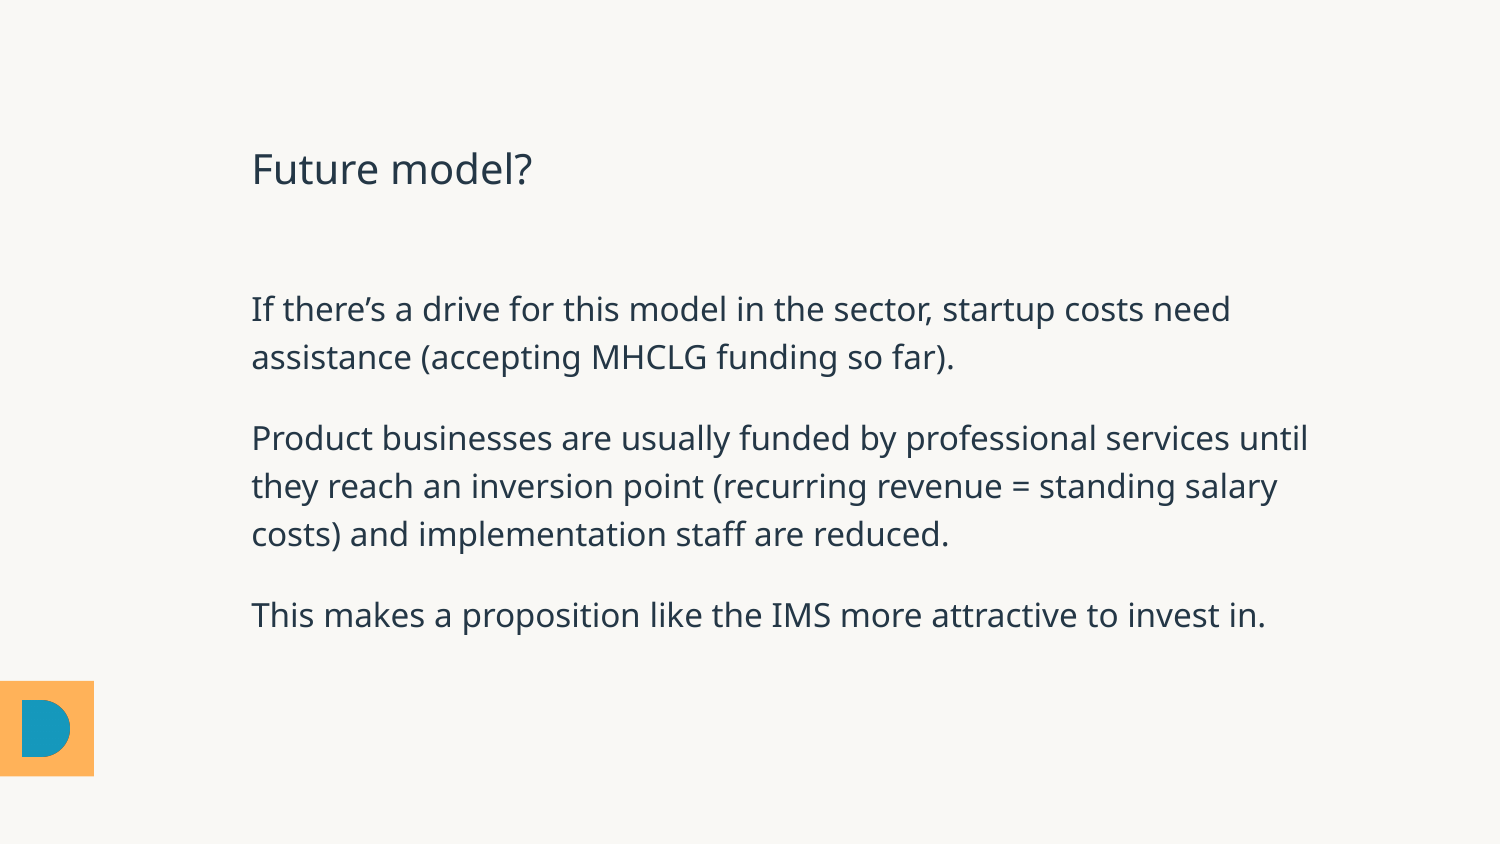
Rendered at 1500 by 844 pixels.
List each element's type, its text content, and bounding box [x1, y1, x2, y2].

list If there’s a drive for this model in the sector, startup costs need assistance (accepting MHCLG funding so far). Product businesses are usually funded by professional services until they reach an inversion point (recurring revenue = standing salary costs) and implementation staff are reduced. This makes a proposition like the IMS more attractive to invest in. [236, 265, 1329, 681]
title Future model? [236, 118, 1329, 238]
picture [22, 700, 70, 757]
